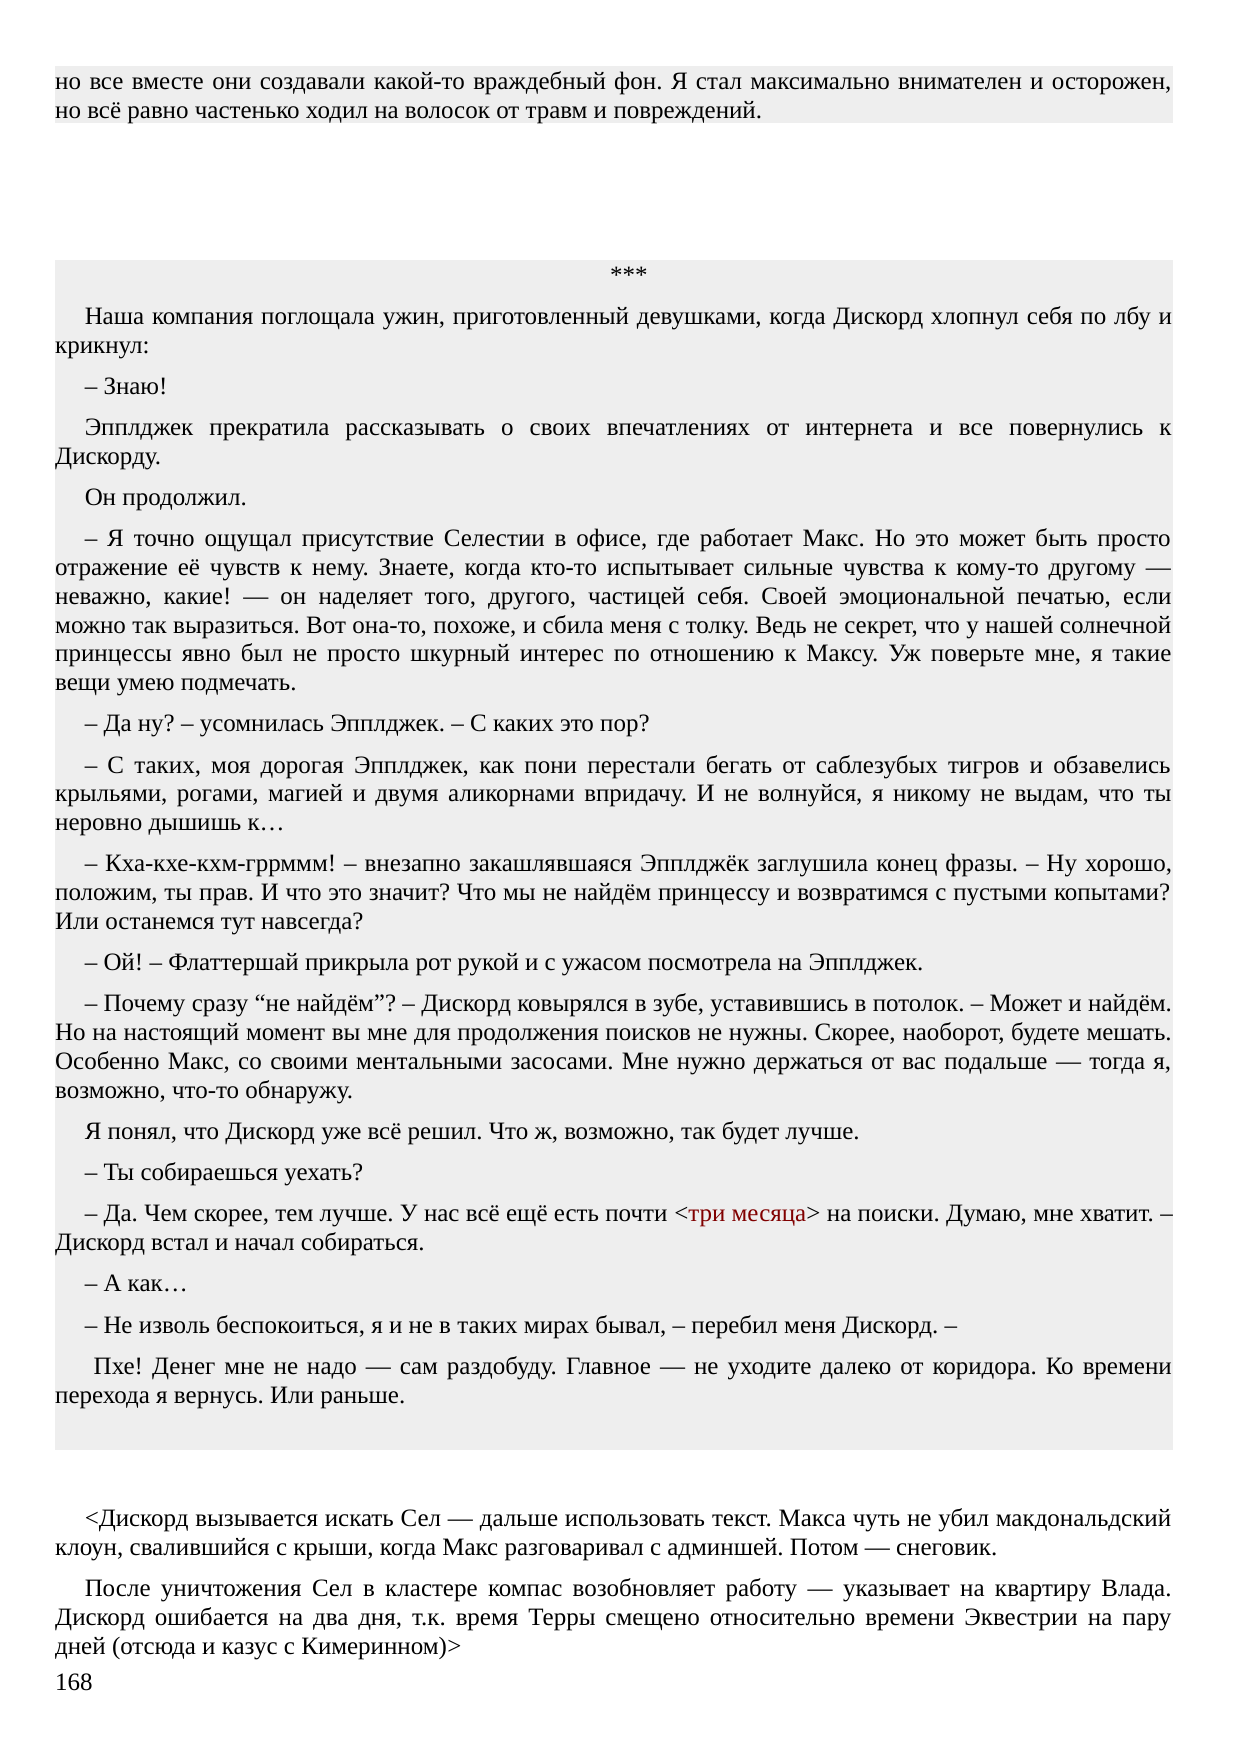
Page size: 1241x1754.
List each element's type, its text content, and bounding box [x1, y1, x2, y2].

text – А как… [55, 1268, 1173, 1297]
text – Да. Чем скорее, тем лучше. У нас всё ещё есть почти <три месяца> на поиски. Думаю, мне хватит. – Дискорд встал и начал собираться. [55, 1198, 1173, 1256]
text После уничтожения Сел в кластере компас возобновляет работу — указывает на квартиру Влада. Дискорд ошибается на два дня, т.к. время Терры смещено относительно времени Эквестрии на пару дней (отсюда и казус с Кимеринном)> [55, 1573, 1173, 1660]
text – Знаю! [55, 371, 1173, 400]
text Я понял, что Дискорд уже всё решил. Что ж, возможно, так будет лучше. [55, 1116, 1173, 1145]
text – Почему сразу “не найдём”? – Дискорд ковырялся в зубе, уставившись в потолок. – Может и найдём. Но на настоящий момент вы мне для продолжения поисков не нужны. Скорее, наоборот, будете мешать. Особенно Макс, со своими ментальными засосами. Мне нужно держаться от вас подальше — тогда я, возможно, что-то обнаружу. [55, 988, 1173, 1103]
text Эпплджек прекратила рассказывать о своих впечатлениях от интернета и все повернулись к Дискорду. [55, 412, 1173, 470]
text – Да ну? – усомнилась Эпплджек. – С каких это пор? [55, 708, 1173, 737]
text – С таких, моя дорогая Эпплджек, как пони перестали бегать от саблезубых тигров и обзавелись крыльями, рогами, магией и двумя аликорнами впридачу. И не волнуйся, я никому не выдам, что ты неровно дышишь к… [55, 750, 1173, 836]
text но все вместе они создавали какой-то враждебный фон. Я стал максимально внимателен и осторожен, но всё равно частенько ходил на волосок от травм и повреждений. [55, 66, 1173, 123]
text Пхе! Денег мне не надо — сам раздобуду. Главное — не уходите далеко от коридора. Ко времени перехода я вернусь. Или раньше. [55, 1351, 1173, 1408]
text <Дискорд вызывается искать Сел — дальше использовать текст. Макса чуть не убил макдональдский клоун, свалившийся с крыши, когда Макс разговаривал с админшей. Потом — снеговик. [55, 1503, 1173, 1561]
text – Я точно ощущал присутствие Селестии в офисе, где работает Макс. Но это может быть просто отражение её чувств к нему. Знаете, когда кто-то испытывает сильные чувства к кому-то другому — неважно, какие! — он наделяет того, другого, частицей себя. Своей эмоциональной печатью, если можно так выразиться. Вот она-то, похоже, и сбила меня с толку. Ведь не секрет, что у нашей солнечной принцессы явно был не просто шкурный интерес по отношению к Максу. Уж поверьте мне, я такие вещи умею подмечать. [55, 523, 1173, 696]
text Наша компания поглощала ужин, приготовленный девушками, когда Дискорд хлопнул себя по лбу и крикнул: [55, 301, 1173, 358]
text Он продолжил. [55, 482, 1173, 511]
text – Ты собираешься уехать? [55, 1157, 1173, 1186]
text – Ой! – Флаттершай прикрыла рот рукой и с ужасом посмотрела на Эпплджек. [55, 947, 1173, 976]
text *** [55, 260, 1173, 288]
text – Не изволь беспокоиться, я и не в таких мирах бывал, – перебил меня Дискорд. – [55, 1310, 1173, 1338]
text – Кха-кхе-кхм-гррммм! – внезапно закашлявшаяся Эпплджёк заглушила конец фразы. – Ну хорошо, положим, ты прав. И что это значит? Что мы не найдём принцессу и возвратимся с пустыми копытами? Или останемся тут навсегда? [55, 848, 1173, 935]
